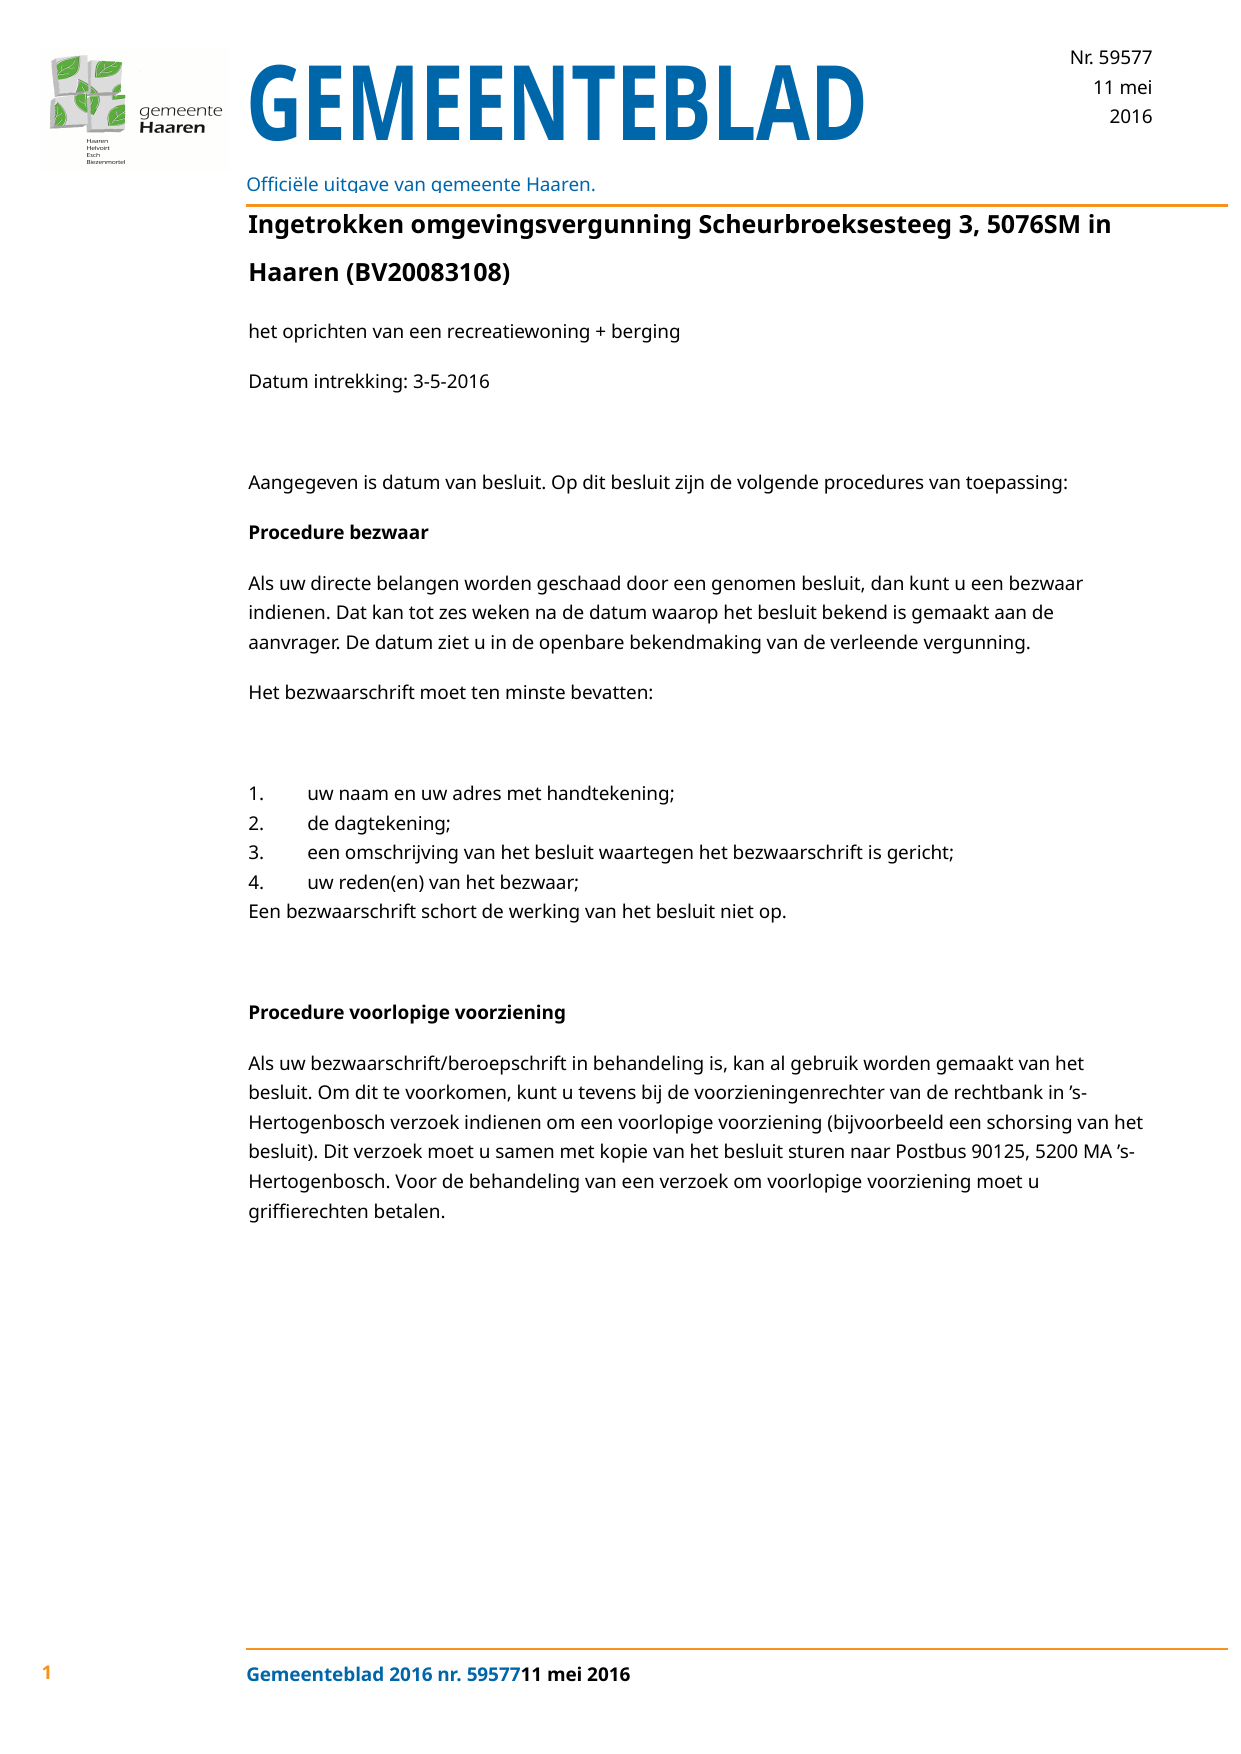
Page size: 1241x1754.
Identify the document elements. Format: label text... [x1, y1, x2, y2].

text Een bezwaarschrift schort de werking van het besluit niet op. [248, 899, 1152, 924]
list een omschrijving van het besluit waartegen het bezwaarschrift is gericht; [248, 839, 1152, 865]
list de dagtekening; [248, 810, 1152, 836]
text Als uw bezwaarschrift/beroepschrift in behandeling is, kan al gebruik worden gemaakt van het besluit. Om dit te voorkomen, kunt u tevens bij de voorzieningenrechter van de rechtbank in ’s-Hertogenbosch verzoek indienen om een voorlopige voorziening (bijvoorbeeld een schorsing van het besluit). Dit verzoek moet u samen met kopie van het besluit sturen naar Postbus 90125, 5200 MA ’s-Hertogenbosch. Voor de behandeling van een verzoek om voorlopige voorziening moet u griffierechten betalen. [248, 1050, 1152, 1224]
list uw reden(en) van het bezwaar; [248, 869, 1152, 895]
text Datum intrekking: 3-5-2016 [248, 368, 1152, 394]
picture [41, 47, 231, 172]
text Als uw directe belangen worden geschaad door een genomen besluit, dan kunt u een bezwaar indienen. Dat kan tot zes weken na de datum waarop het besluit bekend is gemaakt aan de aanvrager. De datum ziet u in de openbare bekendmaking van de verleende vergunning. [248, 570, 1152, 655]
text Het bezwaarschrift moet ten minste bevatten: [248, 679, 1152, 705]
list uw naam en uw adres met handtekening; [248, 780, 1152, 806]
text het oprichten van een recreatiewoning + berging [248, 318, 1152, 344]
text Aangegeven is datum van besluit. Op dit besluit zijn de volgende procedures van toepassing: [248, 469, 1152, 495]
text Procedure bezwaar [248, 519, 1152, 545]
text Ingetrokken omgevingsvergunning Scheurbroeksesteeg 3, 5076SM in Haaren (BV20083108) [248, 207, 1152, 288]
text Procedure voorlopige voorziening [248, 999, 1152, 1025]
